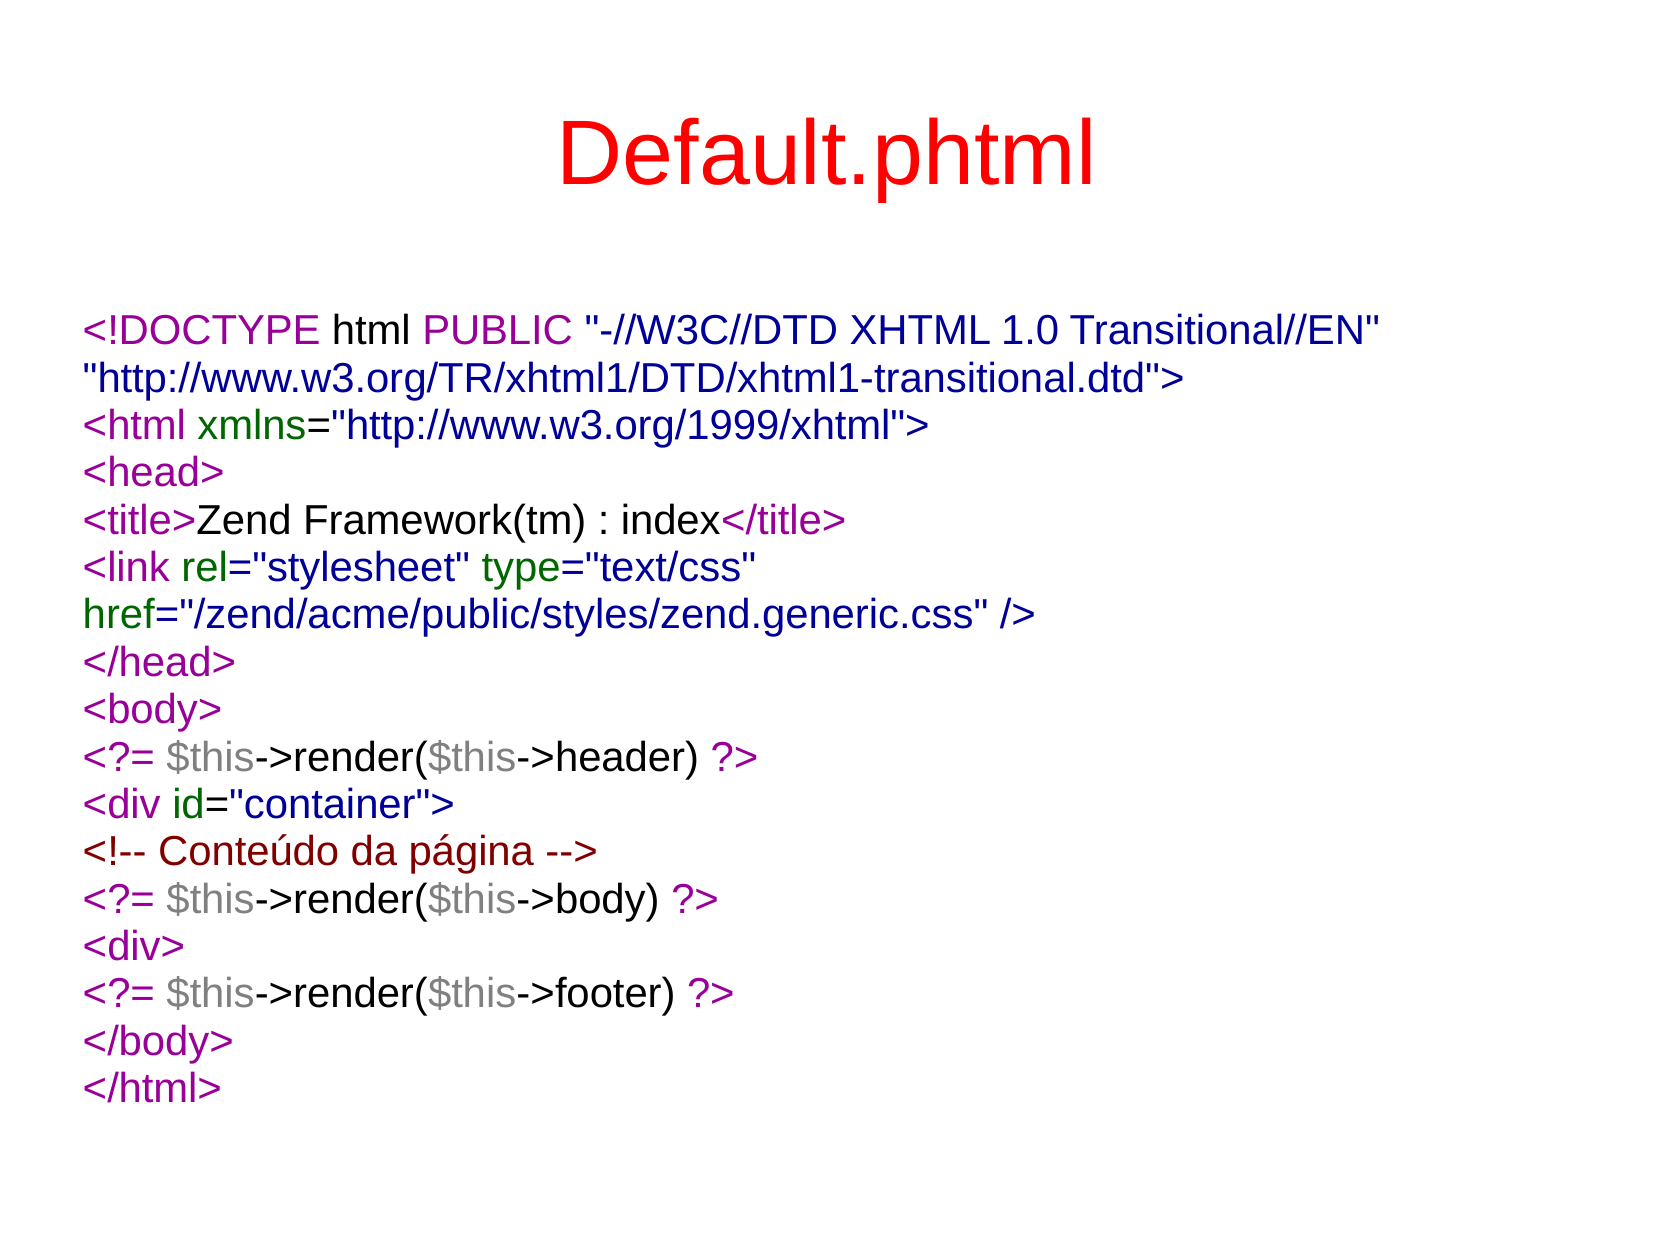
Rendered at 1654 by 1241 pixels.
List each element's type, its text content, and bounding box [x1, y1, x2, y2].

list <!DOCTYPE html PUBLIC "-//W3C//DTD XHTML 1.0 Transitional//EN" "http://www.w3.org/TR/xhtml1/DTD/xhtml1-transitional.dtd"> <html xmlns="http://www.w3.org/1999/xhtml"> <head> <title>Zend Framework(tm) : index</title> <link rel="stylesheet" type="text/css" href="/zend/acme/public/styles/zend.generic.css" /> </head> <body> <?= $this->render($this->header) ?> <div id="container"> <!-- Conteúdo da página --> <?= $this->render($this->body) ?> <div> <?= $this->render($this->footer) ?> </body> </html> [82, 307, 1571, 1170]
title Default.phtml [82, 49, 1571, 257]
